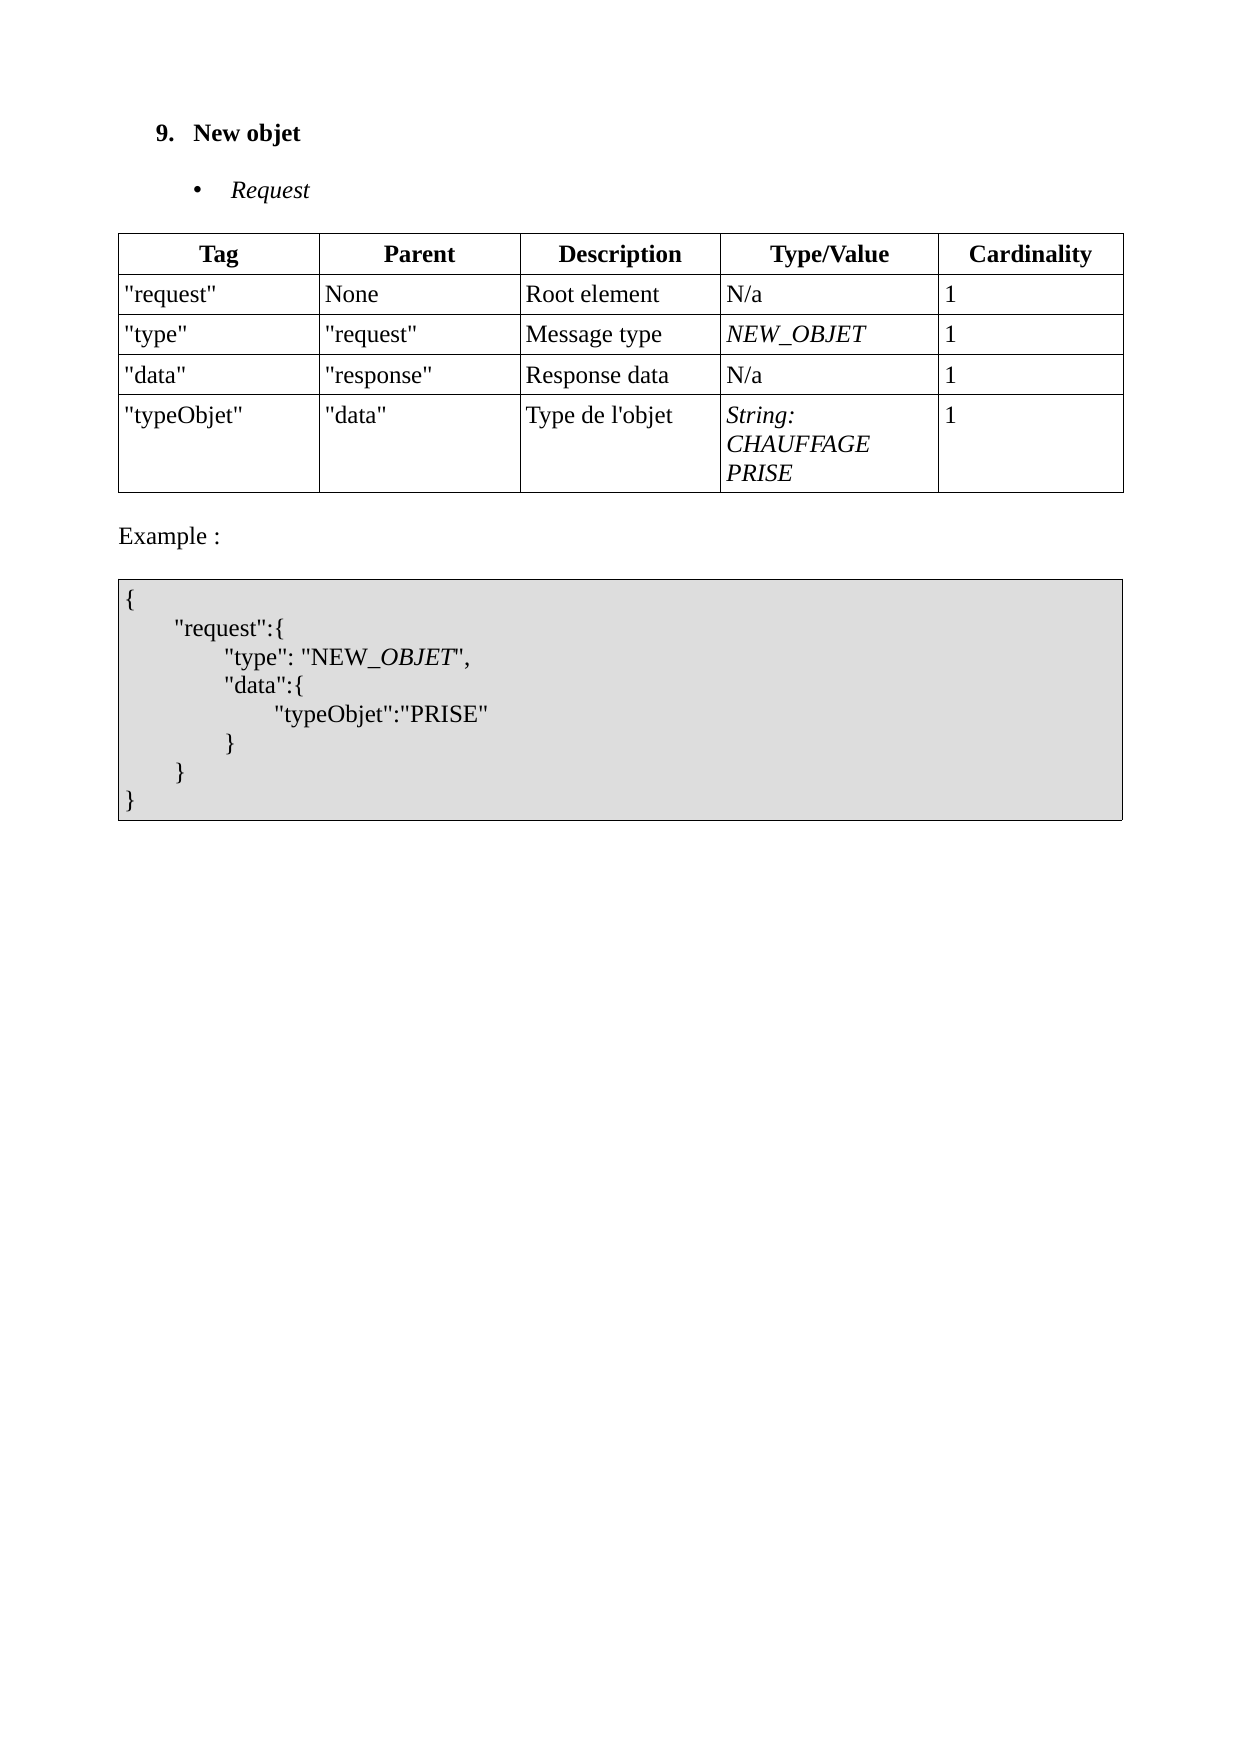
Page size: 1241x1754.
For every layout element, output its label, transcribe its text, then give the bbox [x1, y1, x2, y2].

table_cell N/a [721, 275, 938, 314]
table_header Tag [119, 234, 319, 273]
table_header Type/Value [721, 234, 938, 273]
table_cell "request" [320, 315, 520, 354]
table_cell "response" [320, 355, 520, 394]
list New objet [156, 118, 1122, 147]
list Request [193, 176, 1122, 204]
table_cell 1 [939, 275, 1123, 314]
table_cell None [320, 275, 520, 314]
table_cell "data" [320, 395, 520, 492]
text Example : [118, 521, 1122, 550]
table_cell "data" [119, 355, 319, 394]
table_cell 1 [939, 355, 1123, 394]
table_cell "request" [119, 275, 319, 314]
table_cell NEW_OBJET [721, 315, 938, 354]
table_cell 1 [939, 395, 1123, 492]
table_cell "type" [119, 315, 319, 354]
table_header Cardinality [939, 234, 1123, 273]
table_cell 1 [939, 315, 1123, 354]
table_cell "typeObjet" [119, 395, 319, 492]
table_header { "request":{ "type": "NEW_OBJET", "data":{ "typeObjet":"PRISE" } } } [119, 580, 1122, 820]
table_header Description [521, 234, 720, 273]
table_cell String: CHAUFFAGE PRISE [721, 395, 938, 492]
table_cell Response data [521, 355, 720, 394]
table_cell Message type [521, 315, 720, 354]
table_cell Root element [521, 275, 720, 314]
table_cell Type de l'objet [521, 395, 720, 492]
table_cell N/a [721, 355, 938, 394]
table_header Parent [320, 234, 520, 273]
